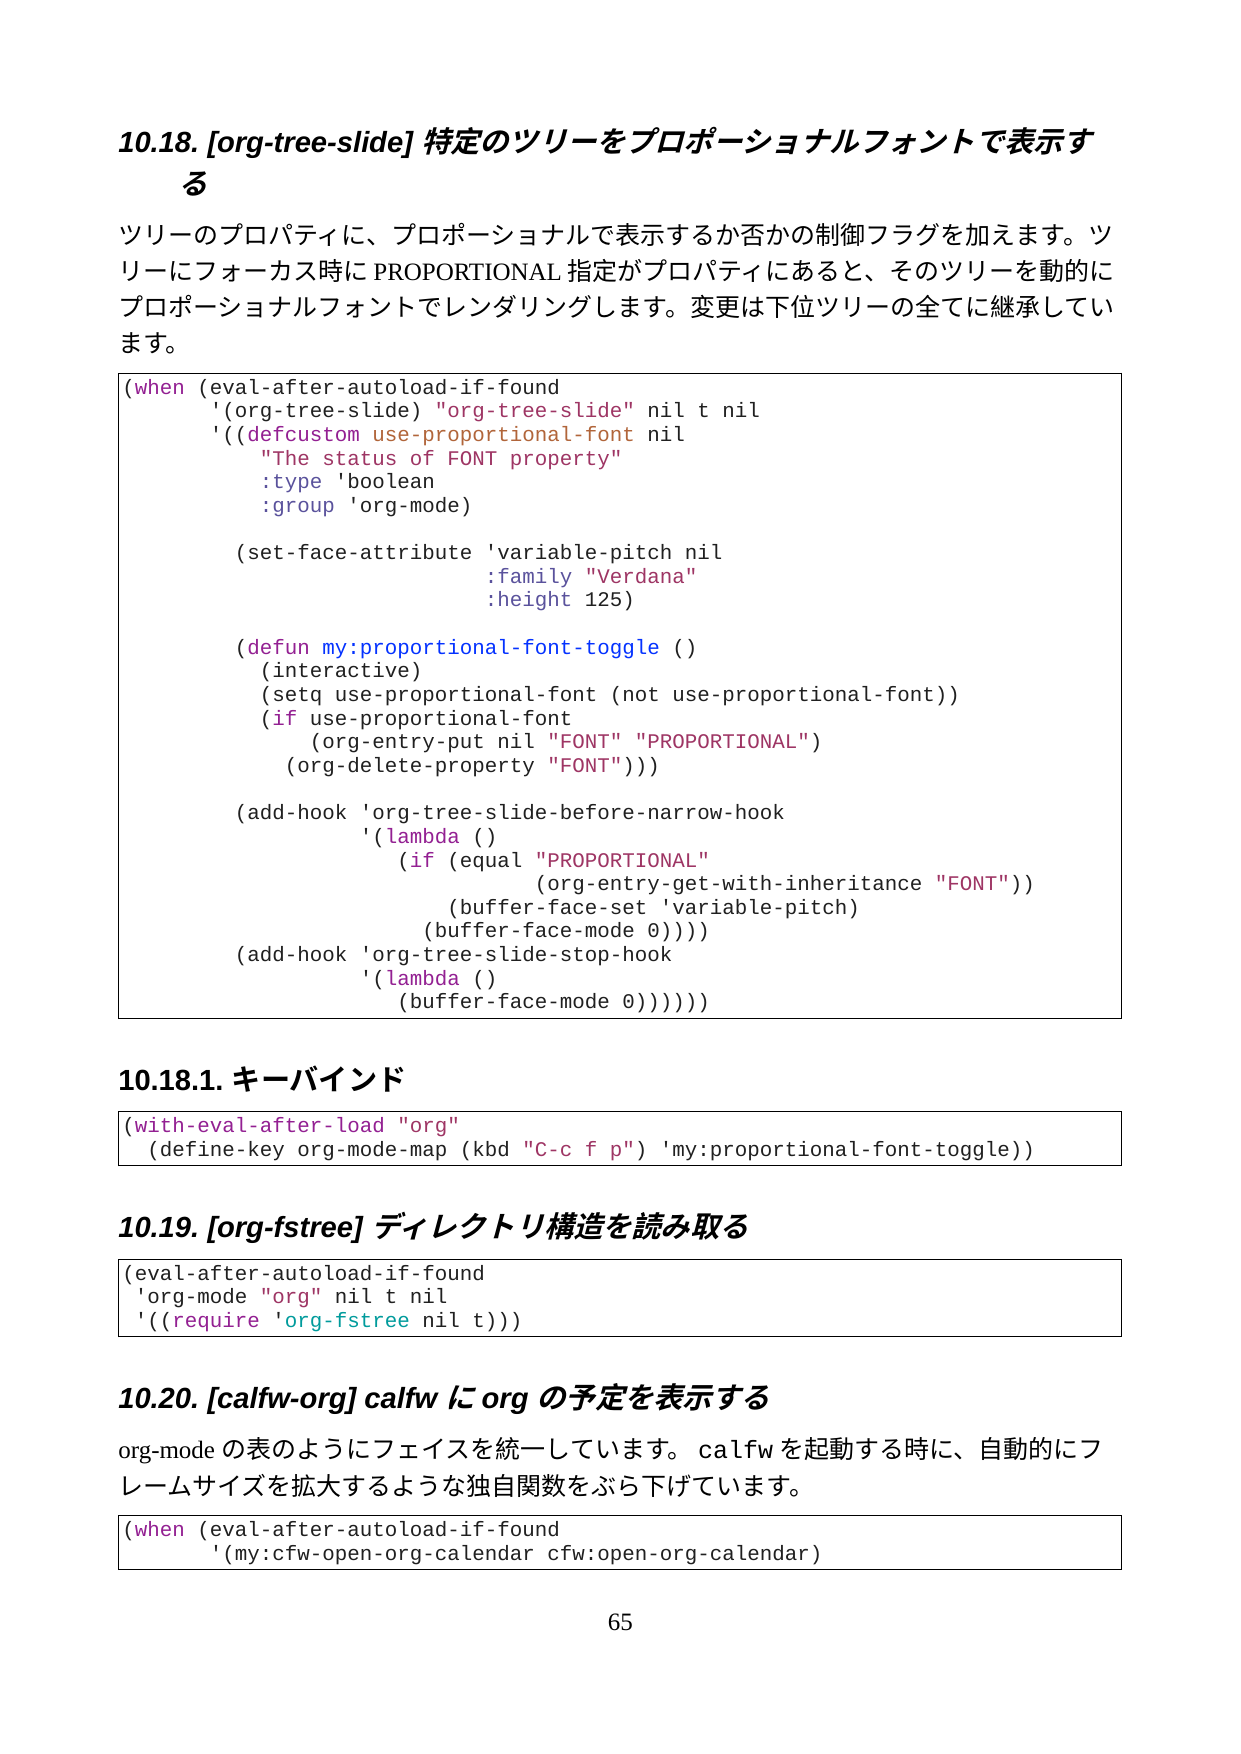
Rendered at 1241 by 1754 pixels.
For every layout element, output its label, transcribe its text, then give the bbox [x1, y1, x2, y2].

subtitle [calfw-org] calfw に org の予定を表示する [118, 1375, 1122, 1417]
text '(my:cfw-open-org-calendar cfw:open-org-calendar) [119, 1538, 1121, 1569]
text :group 'org-mode) [119, 491, 1121, 514]
text (with-eval-after-load "org" [119, 1112, 1121, 1135]
text '((require 'org-fstree nil t))) [119, 1306, 1121, 1336]
subtitle キーバインド [118, 1056, 1122, 1099]
text (when (eval-after-autoload-if-found [119, 374, 1121, 396]
text :type 'boolean [119, 467, 1121, 491]
text (buffer-face-mode 0)))))) [119, 987, 1121, 1018]
text 'org-mode "org" nil t nil [119, 1282, 1121, 1306]
text '(org-tree-slide) "org-tree-slide" nil t nil [119, 396, 1121, 420]
text ツリーのプロパティに、プロポーショナルで表示するか否かの制御フラグを加えます。ツリーにフォーカス時にPROPORTIONAL指定がプロパティにあると、そのツリーを動的にプロポーショナルフォントでレンダリングします。変更は下位ツリーの全てに継承しています。 [118, 215, 1122, 360]
text (set-face-attribute 'variable-pitch nil [119, 538, 1121, 562]
subtitle [org-fstree] ディレクトリ構造を読み取る [118, 1204, 1122, 1246]
text (add-hook 'org-tree-slide-before-narrow-hook [119, 798, 1121, 822]
text (defun my:proportional-font-toggle () [119, 633, 1121, 656]
text (eval-after-autoload-if-found [119, 1260, 1121, 1282]
text (define-key org-mode-map (kbd "C-c f p") 'my:proportional-font-toggle)) [119, 1135, 1121, 1165]
text (setq use-proportional-font (not use-proportional-font)) [119, 680, 1121, 704]
text (add-hook 'org-tree-slide-stop-hook [119, 940, 1121, 964]
text (if use-proportional-font [119, 704, 1121, 727]
text (interactive) [119, 656, 1121, 680]
text org-mode の表のようにフェイスを統一しています。 calfw を起動する時に、自動的にフレームサイズを拡大するような独自関数をぶら下げています。 [118, 1430, 1122, 1502]
text '(lambda () [119, 822, 1121, 846]
text '((defcustom use-proportional-font nil [119, 420, 1121, 444]
text (buffer-face-mode 0)))) [119, 917, 1121, 940]
text '(lambda () [119, 964, 1121, 987]
text "The status of FONT property" [119, 444, 1121, 467]
text (if (equal "PROPORTIONAL" [119, 846, 1121, 869]
text (buffer-face-set 'variable-pitch) [119, 893, 1121, 917]
text (when (eval-after-autoload-if-found [119, 1516, 1121, 1538]
text (org-entry-get-with-inheritance "FONT")) [119, 869, 1121, 893]
text :height 125) [119, 586, 1121, 609]
subtitle [org-tree-slide] 特定のツリーをプロポーショナルフォントで表示する [118, 118, 1122, 203]
text (org-entry-put nil "FONT" "PROPORTIONAL") [119, 727, 1121, 751]
text (org-delete-property "FONT"))) [119, 751, 1121, 775]
text :family "Verdana" [119, 562, 1121, 586]
